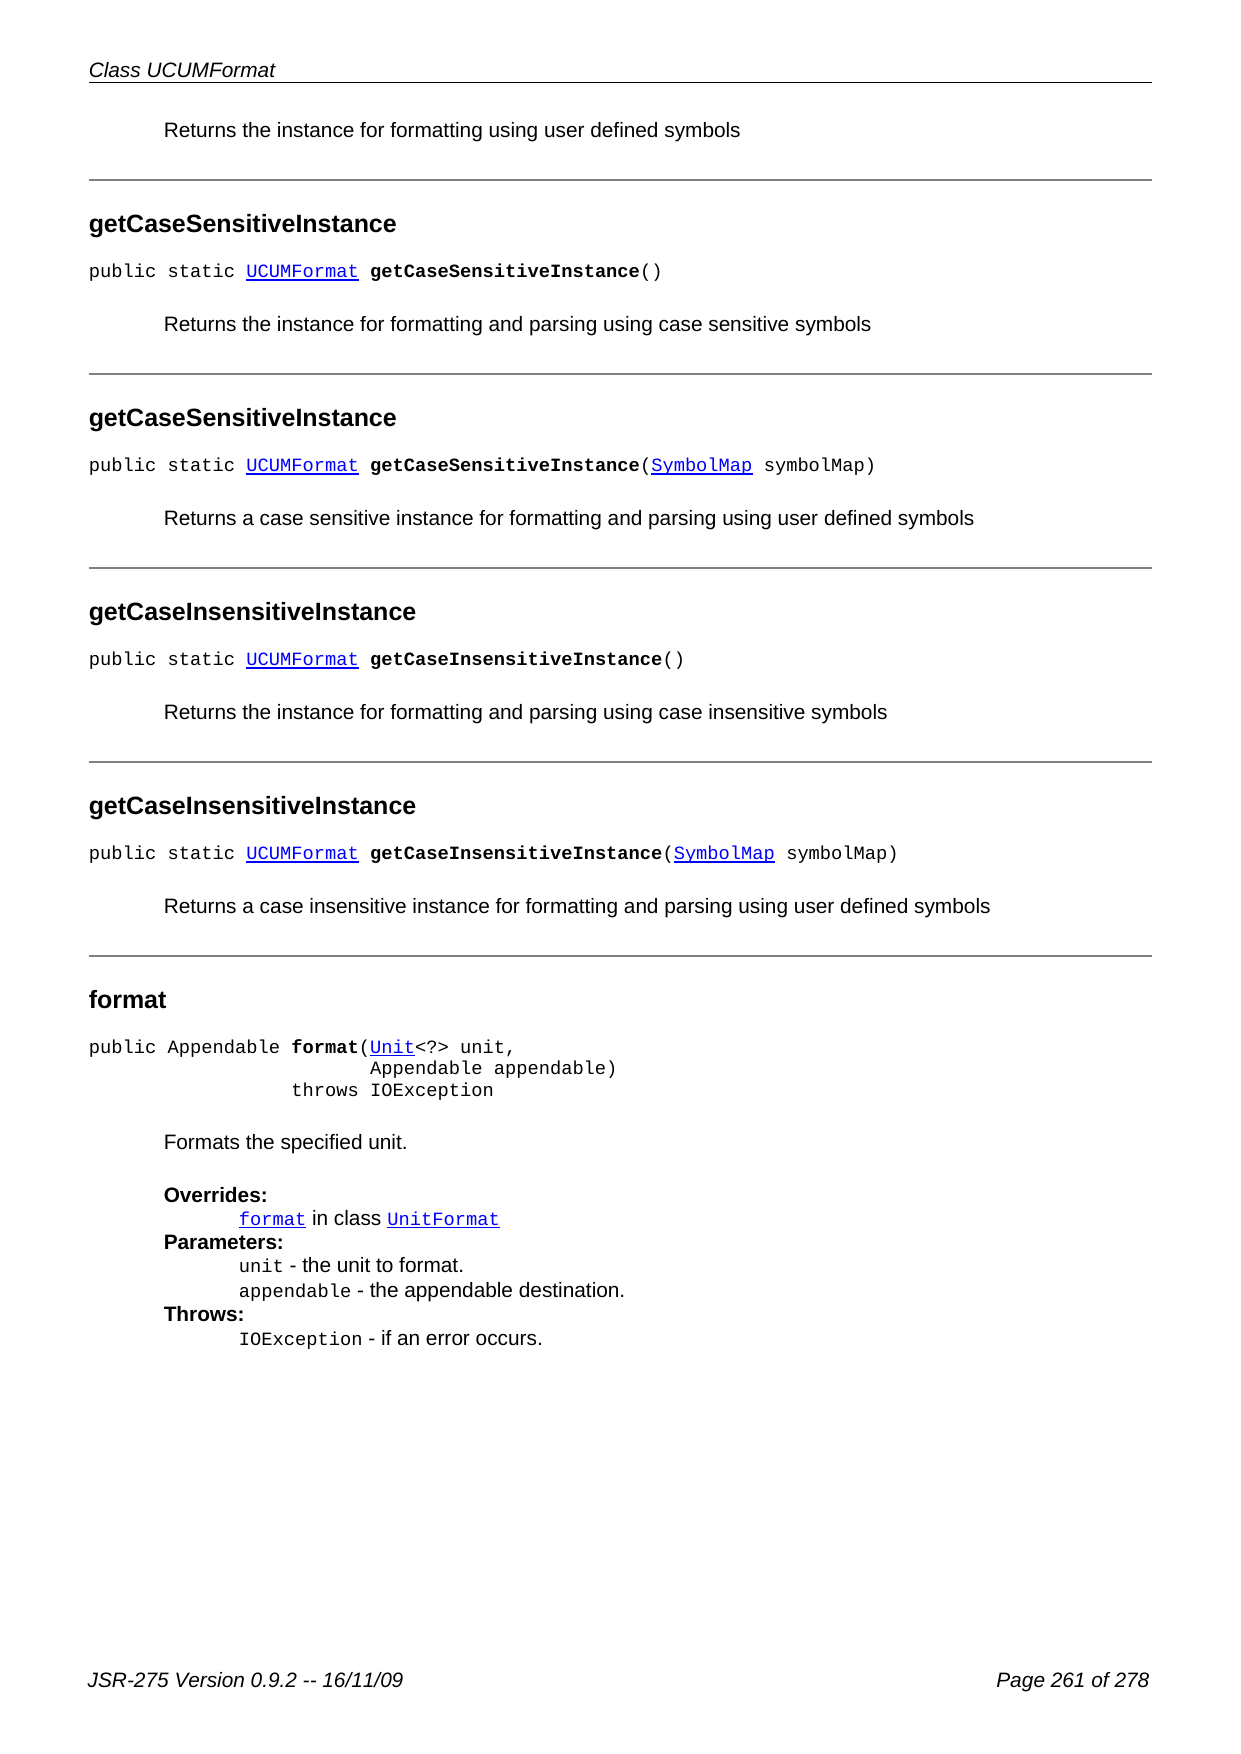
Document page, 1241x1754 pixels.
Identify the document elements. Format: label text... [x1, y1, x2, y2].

text public Appendable format(Unit<?> unit, Appendable appendable) throws IOException [88, 1038, 1152, 1102]
text Returns the instance for formatting and parsing using case sensitive symbols [163, 312, 1152, 336]
subtitle getCaseInsensitiveInstance [88, 598, 1152, 626]
subtitle format [88, 986, 1152, 1014]
text public static UCUMFormat getCaseInsensitiveInstance() [88, 650, 1152, 671]
text Returns the instance for formatting using user defined symbols [163, 118, 1152, 142]
text Returns a case sensitive instance for formatting and parsing using user defined symbols [163, 506, 1152, 529]
subtitle getCaseSensitiveInstance [88, 404, 1152, 432]
text public static UCUMFormat getCaseSensitiveInstance() [88, 262, 1152, 283]
text Overrides: [163, 1183, 1152, 1206]
subtitle getCaseInsensitiveInstance [88, 792, 1152, 820]
text format in class UnitFormat [238, 1206, 1152, 1231]
text Returns the instance for formatting and parsing using case insensitive symbols [163, 700, 1152, 723]
text Throws: [163, 1303, 1152, 1326]
text public static UCUMFormat getCaseInsensitiveInstance(SymbolMap symbolMap) [88, 844, 1152, 865]
text appendable - the appendable destination. [238, 1278, 1152, 1303]
text unit - the unit to format. [238, 1254, 1152, 1278]
text Formats the specified unit. [163, 1131, 1152, 1154]
text IOException - if an error occurs. [238, 1326, 1152, 1351]
subtitle getCaseSensitiveInstance [88, 210, 1152, 238]
text public static UCUMFormat getCaseSensitiveInstance(SymbolMap symbolMap) [88, 456, 1152, 477]
text Parameters: [163, 1231, 1152, 1254]
text Returns a case insensitive instance for formatting and parsing using user defined symbols [163, 894, 1152, 917]
